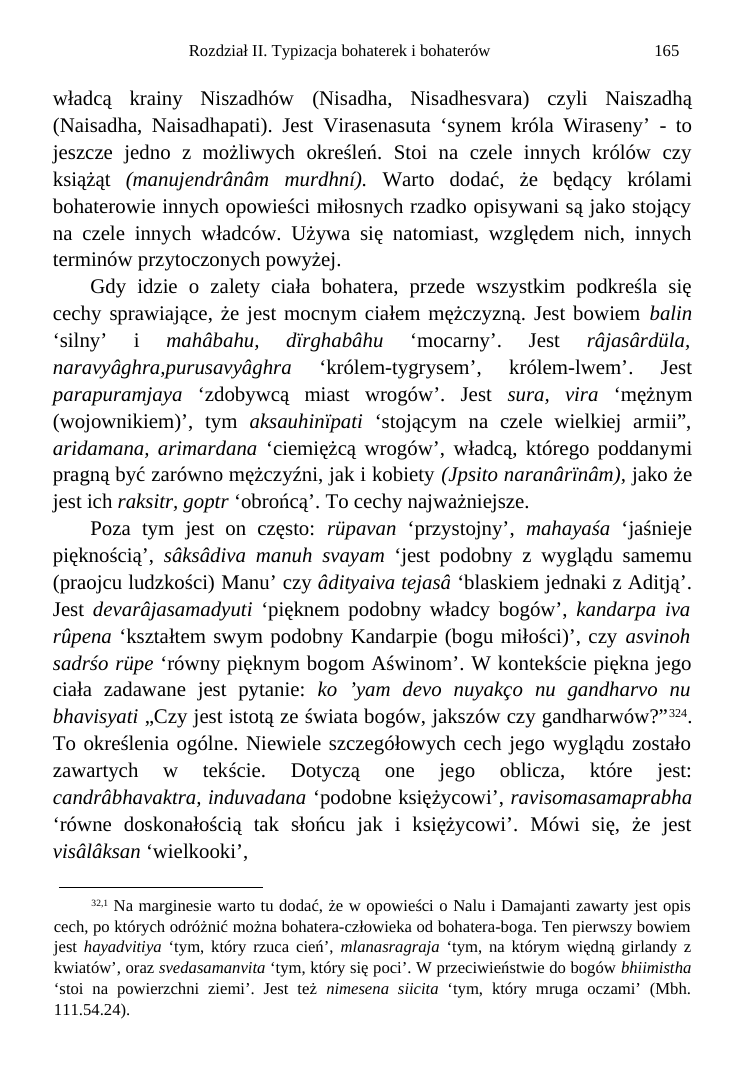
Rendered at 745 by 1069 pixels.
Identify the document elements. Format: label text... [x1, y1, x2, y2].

text władcą krainy Niszadhów (Nisadha, Nisadhesvara) czyli Naiszadhą (Naisadha, Naisadhapati). Jest Virasenasuta ‘synem króla Wiraseny’ - to jeszcze jedno z możliwych określeń. Stoi na czele innych królów czy książąt (manujendrânâm murdhní). Warto dodać, że będący królami bohaterowie innych opowieści miłosnych rzadko opisywani są jako stojący na czele innych władców. Używa się natomiast, względem nich, innych terminów przytoczonych powyżej. [53, 86, 692, 271]
text Gdy idzie o zalety ciała bohatera, przede wszystkim podkreśla się cechy sprawiające, że jest mocnym ciałem mężczyzną. Jest bowiem balin ‘silny’ i mahâbahu, dïrghabâhu ‘mocarny’. Jest râjasârdüla, naravyâghra,purusavyâghra ‘królem-tygrysem’, królem-lwem’. Jest parapuramjaya ‘zdobywcą miast wrogów’. Jest sura, vira ‘mężnym (wojownikiem)’, tym aksauhinïpati ‘stojącym na czele wielkiej armii”, aridamana, arimardana ‘ciemiężcą wrogów’, władcą, którego poddany­mi pragną być zarówno mężczyźni, jak i kobiety (Jpsito naranârïnâm), jako że jest ich raksitr, goptr ‘obrońcą’. To cechy najważniejsze. [53, 274, 692, 513]
text 32,1 Na marginesie warto tu dodać, że w opowieści o Nalu i Damajanti zawarty jest opis cech, po których odróżnić można bohatera-człowieka od bohatera-boga. Ten pierwszy bowiem jest hayadvitiya ‘tym, który rzuca cień’, mlanasragraja ‘tym, na którym więdną girlandy z kwiatów’, oraz svedasamanvita ‘tym, który się poci’. W przeciwieństwie do bogów bhiimistha ‘stoi na powierzchni ziemi’. Jest też nimesena siicita ‘tym, który mruga oczami’ (Mbh. 111.54.24). [54, 896, 691, 1019]
text Poza tym jest on często: rüpavan ‘przystojny’, mahayaśa ‘jaś­nieje pięknością’, sâksâdiva manuh svayam ‘jest podobny z wyglądu samemu (praojcu ludzkości) Manu’ czy âdityaiva tejasâ ‘blaskiem jednaki z Aditją’. Jest devarâjasamadyuti ‘pięknem podobny władcy bogów’, kandarpa iva rûpena ‘kształtem swym podobny Kandarpie (bogu miłości)’, czy asvinoh sadrśo rüpe ‘równy pięknym bogom Aświnom’. W kontekście piękna jego ciała zadawane jest pytanie: ko ’yam devo nuyakço nu gandharvo nu bhavisyati „Czy jest istotą ze świata bogów, jakszów czy gandharwów?”324. To określenia ogólne. Niewiele szczegółowych cech jego wyglądu zostało zawartych w tek­ście. Dotyczą one jego oblicza, które jest: candrâbhavaktra, induvadana ‘podobne księżycowi’, ravisomasamaprabha ‘równe doskonałością tak słońcu jak i księżycowi’. Mówi się, że jest visâlâksan ‘wielkooki’, [53, 516, 692, 863]
text Rozdział II. Typizacja bohaterek i bohaterów [189, 41, 552, 60]
text 165 [654, 41, 687, 60]
